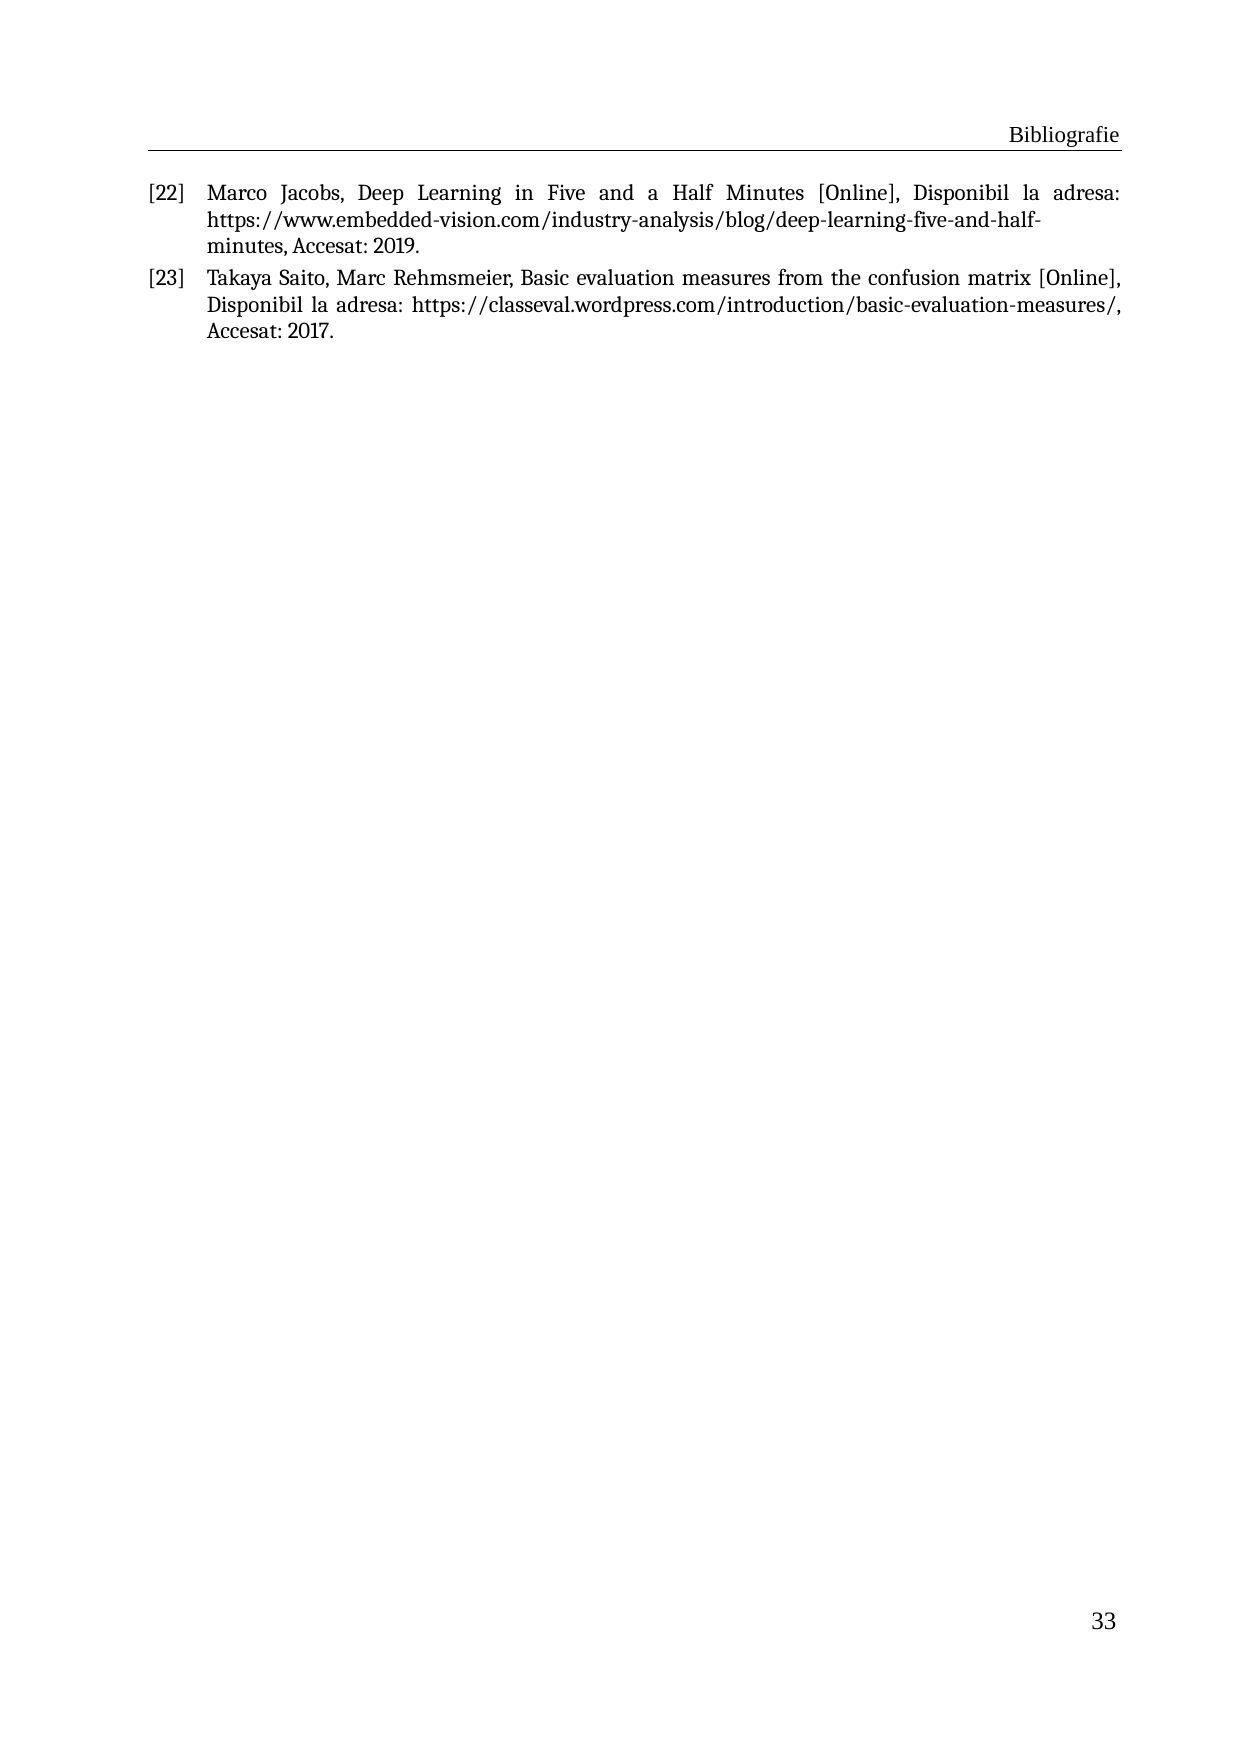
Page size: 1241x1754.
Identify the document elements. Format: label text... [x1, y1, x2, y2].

text [22] Marco Jacobs, Deep Learning in Five and a Half Minutes [Online], Disponibil la adresa: https://www.embedded-vision.com/industry-analysis/blog/deep-learning-five-and-half-minutes, Accesat: 2019. [148, 180, 1122, 259]
text [23] Takaya Saito, Marc Rehmsmeier, Basic evaluation measures from the confusion matrix [Online], Disponibil la adresa: https://classeval.wordpress.com/introduction/basic-evaluation-measures/, Accesat: 2017. [148, 265, 1122, 344]
